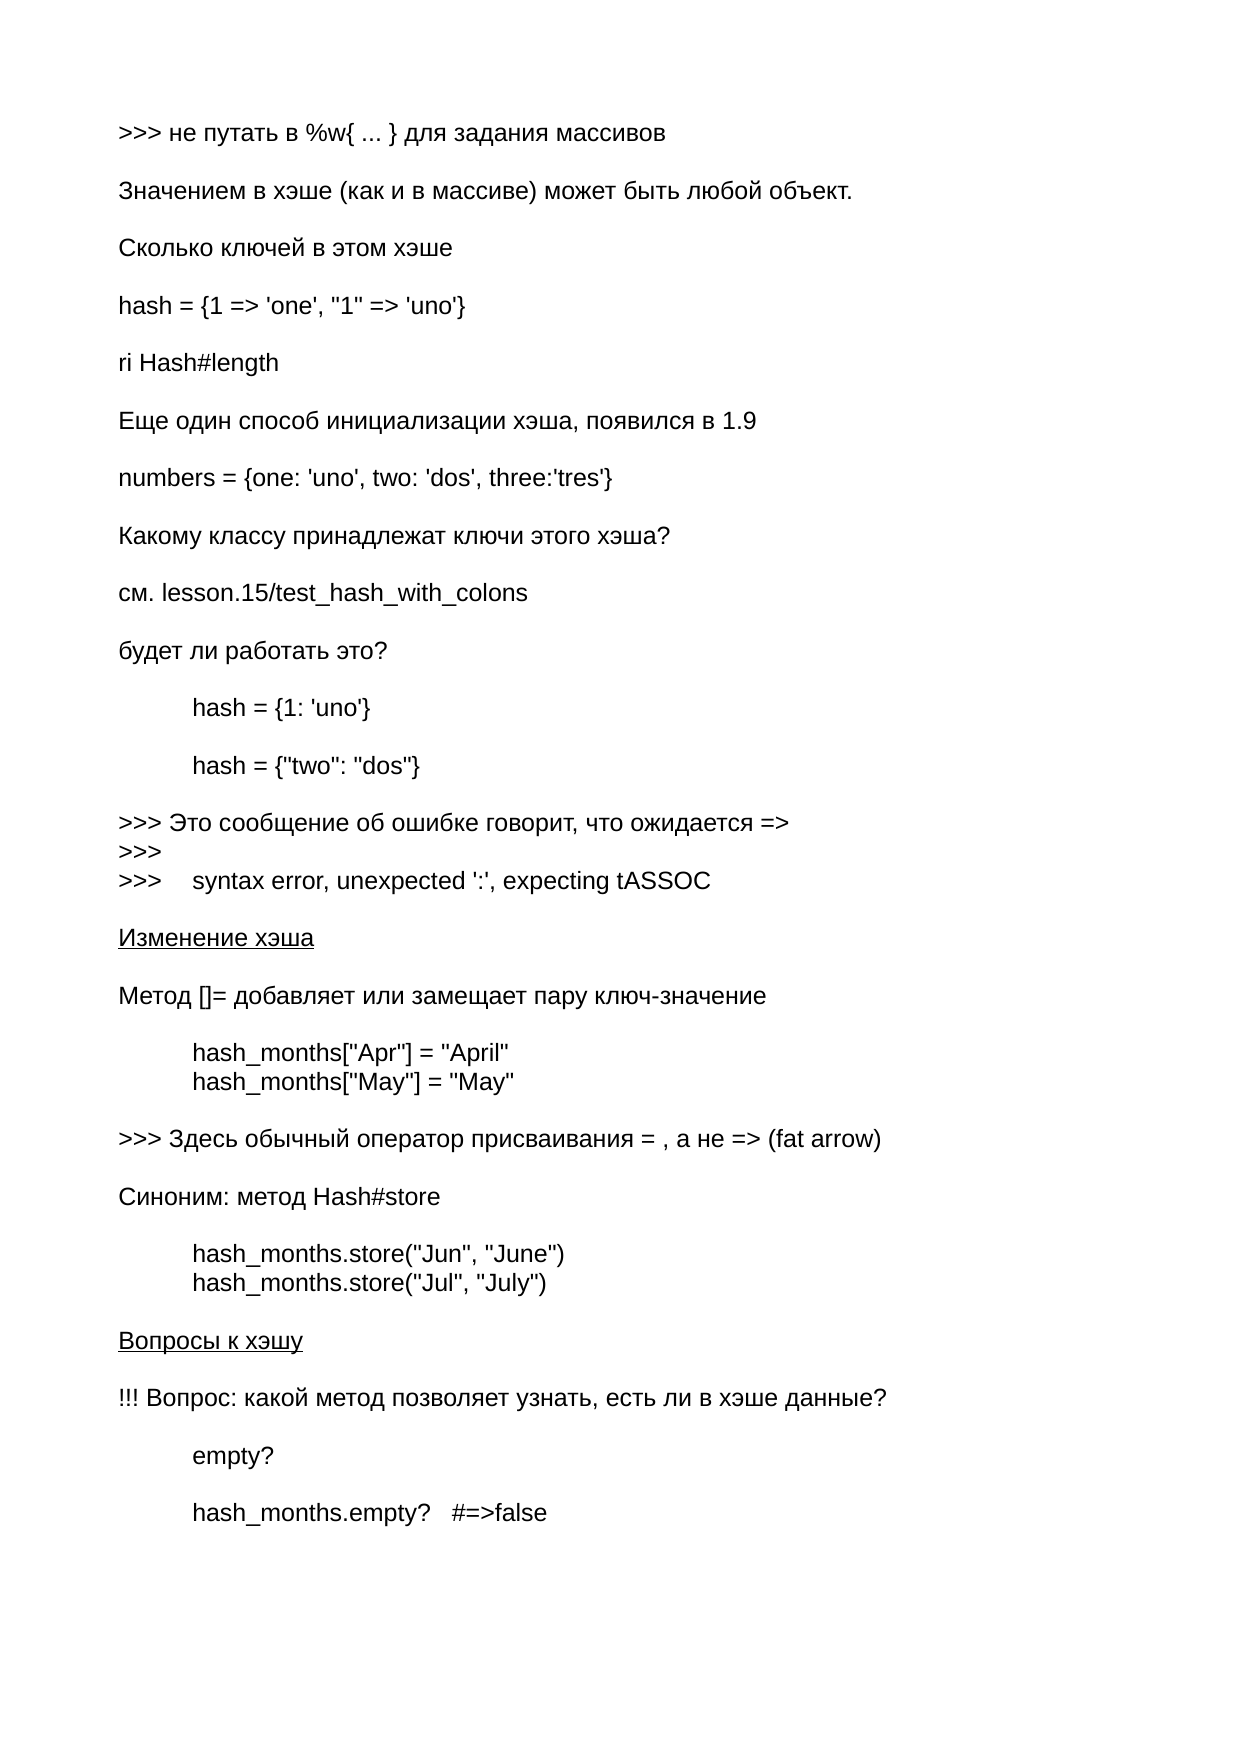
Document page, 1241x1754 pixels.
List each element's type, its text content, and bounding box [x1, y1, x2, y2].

text empty? [118, 1441, 1122, 1469]
text hash_months["May"] = "May" [118, 1067, 1122, 1096]
text Сколько ключей в этом хэше [118, 233, 1122, 262]
text hash = {"two": "dos"} [118, 751, 1122, 779]
text будет ли работать это? [118, 636, 1122, 664]
text Метод []= добавляет или замещает пару ключ-значение [118, 981, 1122, 1009]
text hash_months.store("Jun", "June") [118, 1239, 1122, 1268]
text Еще один способ инициализации хэша, появился в 1.9 [118, 406, 1122, 434]
text Изменение хэша [118, 923, 1122, 952]
text hash_months.empty? #=>false [118, 1498, 1122, 1527]
text >>> [118, 837, 1122, 866]
text !!! Вопрос: какой метод позволяет узнать, есть ли в хэше данные? [118, 1383, 1122, 1412]
text hash_months.store("Jul", "July") [118, 1268, 1122, 1297]
text Синоним: метод Hash#store [118, 1182, 1122, 1211]
text Значением в хэше (как и в массиве) может быть любой объект. [118, 176, 1122, 204]
text >>> syntax error, unexpected ':', expecting tASSOC [118, 866, 1122, 894]
text >>> Это сообщение об ошибке говорит, что ожидается => [118, 808, 1122, 837]
text см. lesson.15/test_hash_with_colons [118, 578, 1122, 607]
text Какому классу принадлежат ключи этого хэша? [118, 521, 1122, 549]
text hash = {1: 'uno'} [118, 693, 1122, 722]
text >>> не путать в %w{ ... } для задания массивов [118, 118, 1122, 147]
text ri Hash#length [118, 348, 1122, 377]
text >>> Здесь обычный оператор присваивания = , а не => (fat arrow) [118, 1124, 1122, 1153]
text hash_months["Apr"] = "April" [118, 1038, 1122, 1067]
text numbers = {one: 'uno', two: 'dos', three:'tres'} [118, 463, 1122, 492]
text Вопросы к хэшу [118, 1326, 1122, 1354]
text hash = {1 => 'one', "1" => 'uno'} [118, 291, 1122, 319]
